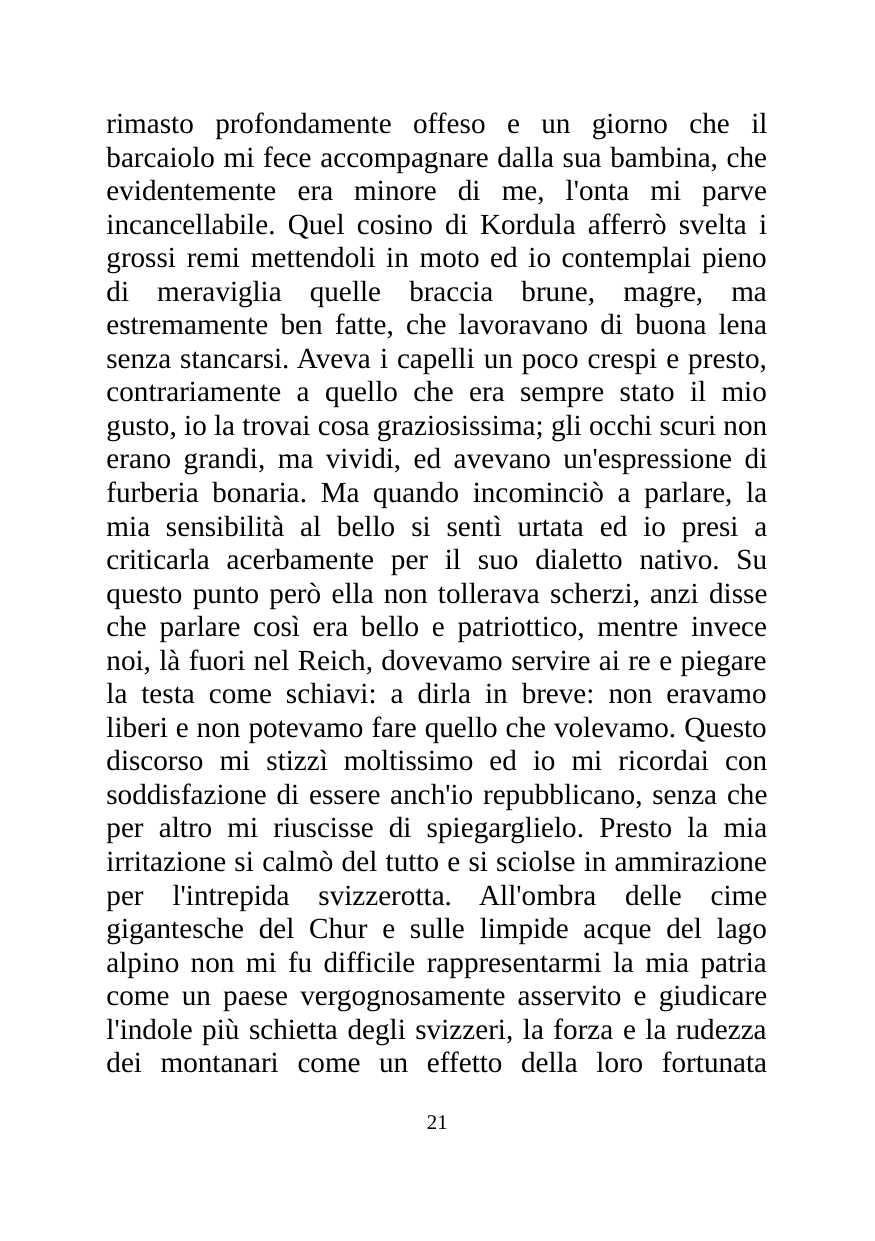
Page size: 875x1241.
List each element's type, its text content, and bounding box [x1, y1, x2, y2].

text rimasto profondamente offeso e un giorno che il barcaiolo mi fece accompagnare dalla sua bambina, che evidentemente era minore di me, l'onta mi parve incancellabile. Quel cosino di Kordula afferrò svelta i grossi remi mettendoli in moto ed io contemplai pieno di meraviglia quelle braccia brune, magre, ma estremamente ben fatte, che lavoravano di buona lena senza stancarsi. Aveva i capelli un poco crespi e presto, contrariamente a quello che era sempre stato il mio gusto, io la trovai cosa graziosissima; gli occhi scuri non erano grandi, ma vividi, ed avevano un'espressione di furberia bonaria. Ma quando incominciò a parlare, la mia sensibilità al bello si sentì urtata ed io presi a criticarla acerbamente per il suo dialetto nativo. Su questo punto però ella non tollerava scherzi, anzi disse che parlare così era bello e patriottico, mentre invece noi, là fuori nel Reich, dovevamo servire ai re e piegare la testa come schiavi: a dirla in breve: non eravamo liberi e non potevamo fare quello che volevamo. Questo discorso mi stizzì moltissimo ed io mi ricordai con soddisfazione di essere anch'io repubblicano, senza che per altro mi riuscisse di spiegarglielo. Presto la mia irritazione si calmò del tutto e si sciolse in ammirazione per l'intrepida svizzerotta. All'ombra delle cime gigantesche del Chur e sulle limpide acque del lago alpino non mi fu difficile rappresentarmi la mia patria come un paese vergognosamente asservito e giudicare l'indole più schietta degli svizzeri, la forza e la rudezza dei montanari come un effetto della loro fortunata [106, 106, 768, 1079]
